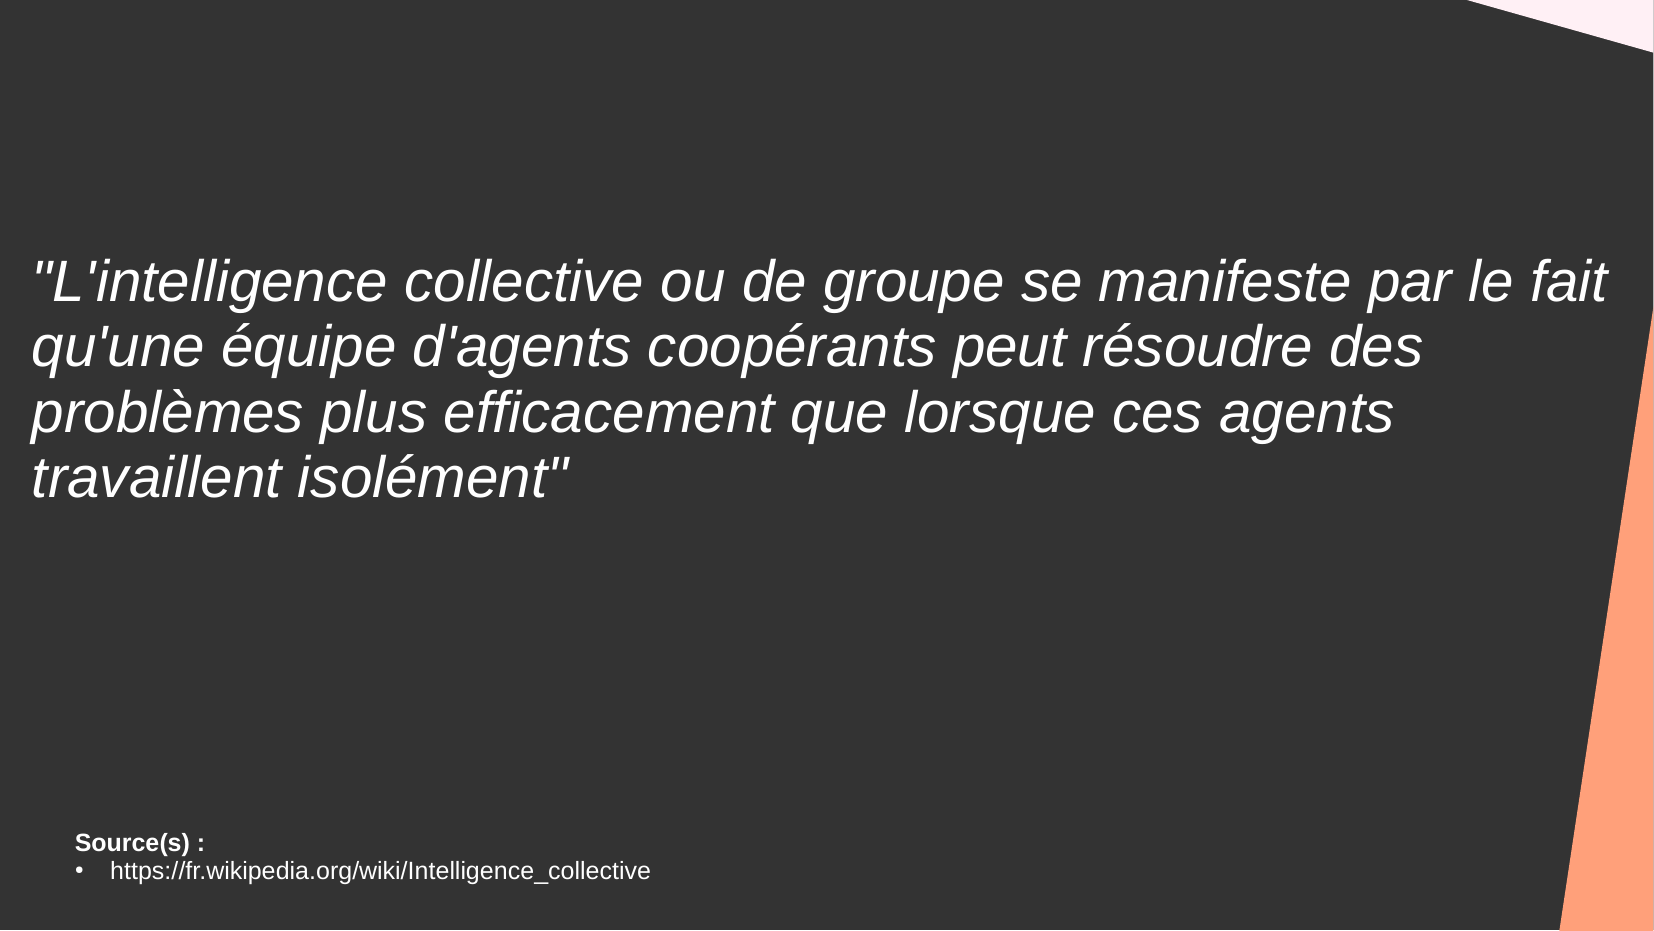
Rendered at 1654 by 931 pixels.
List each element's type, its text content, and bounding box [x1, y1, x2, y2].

title "L'intelligence collective ou de groupe se manifeste par le fait qu'une équipe d'agents coopérants peut résoudre des problèmes plus efficacement que lorsque ces agents travaillent isolément" [31, 249, 1622, 510]
text_box Source(s) : https://fr.wikipedia.org/wiki/Intelligence_collective [60, 821, 1546, 921]
text_box [1559, 302, 1654, 931]
text_box [1466, 0, 1654, 53]
